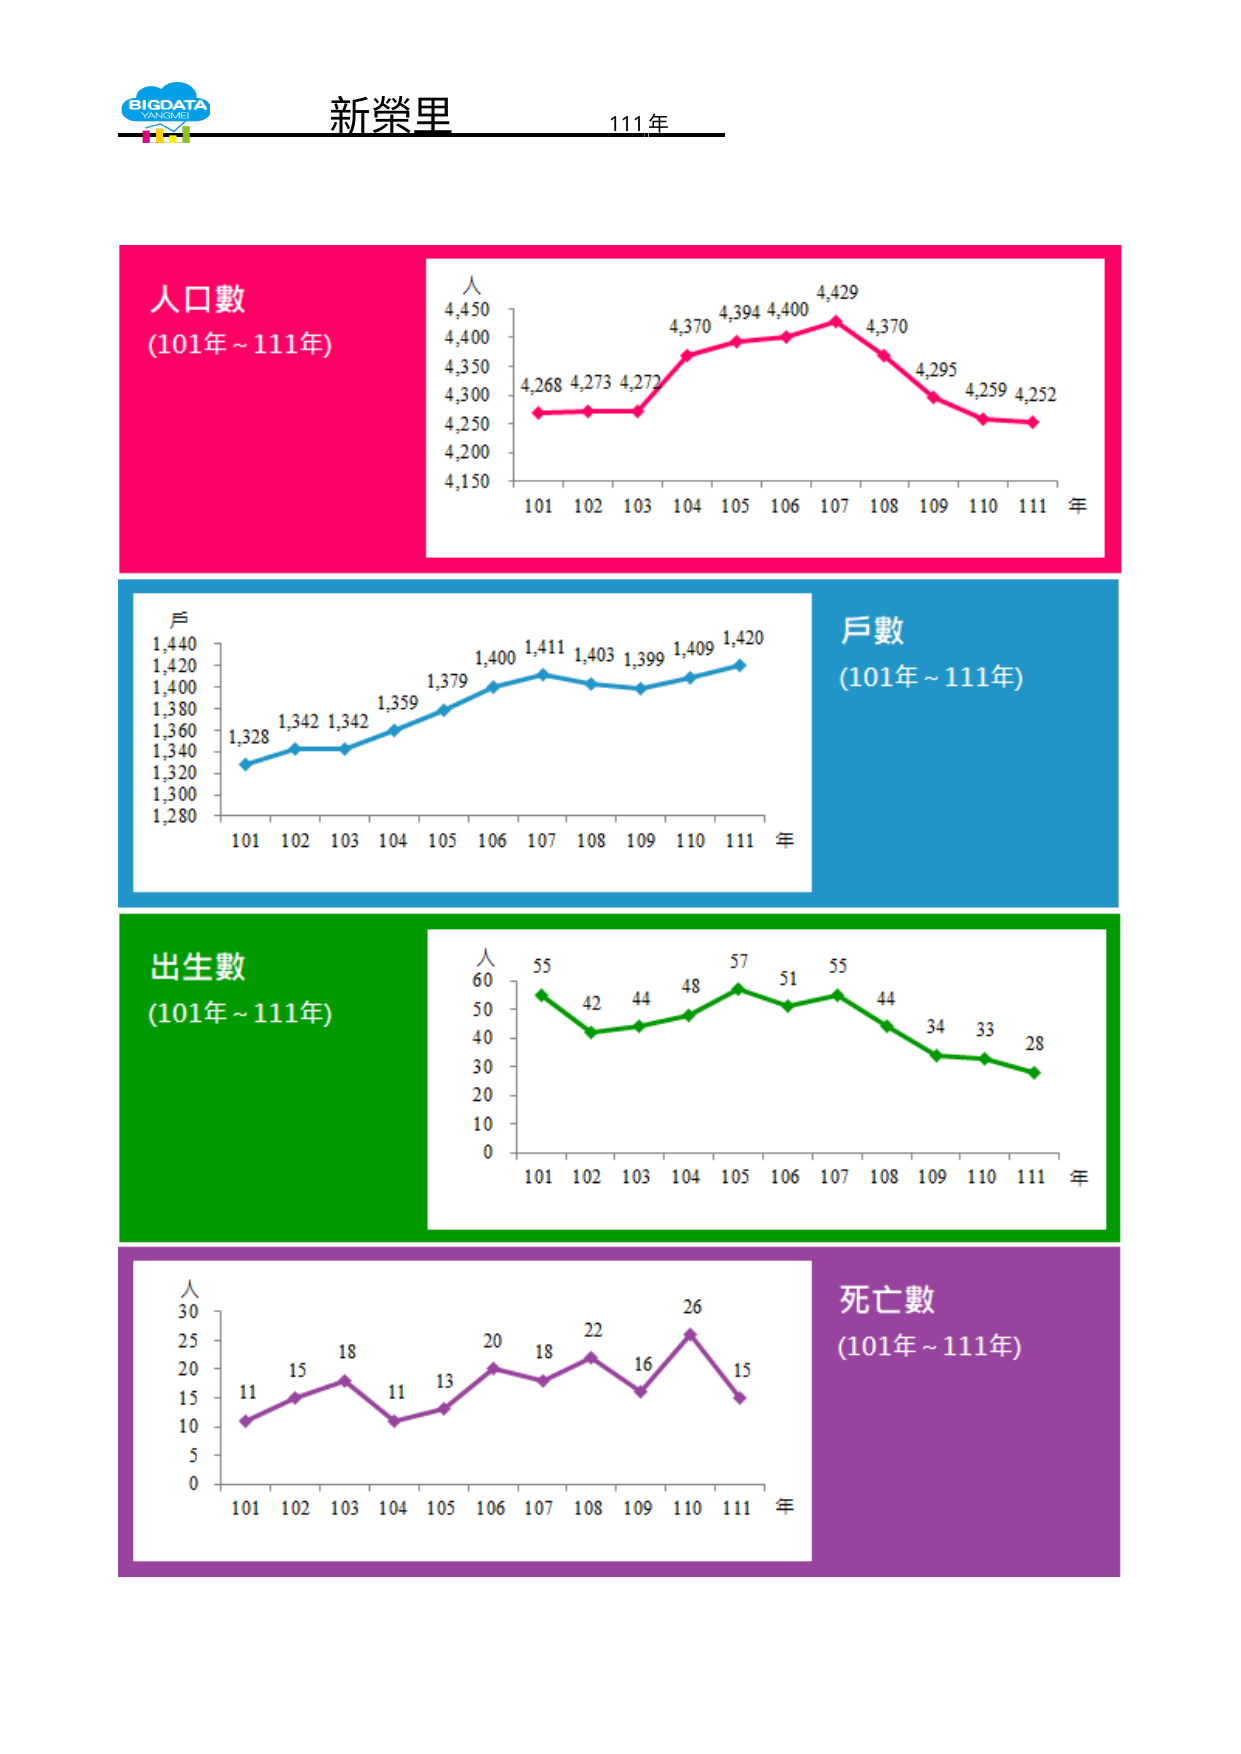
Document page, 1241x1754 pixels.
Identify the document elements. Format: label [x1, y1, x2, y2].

picture [155, 101, 184, 109]
picture [195, 101, 206, 109]
picture [185, 82, 210, 103]
picture [118, 245, 1122, 1577]
picture [121, 82, 169, 105]
picture [129, 101, 140, 109]
picture [121, 114, 210, 143]
